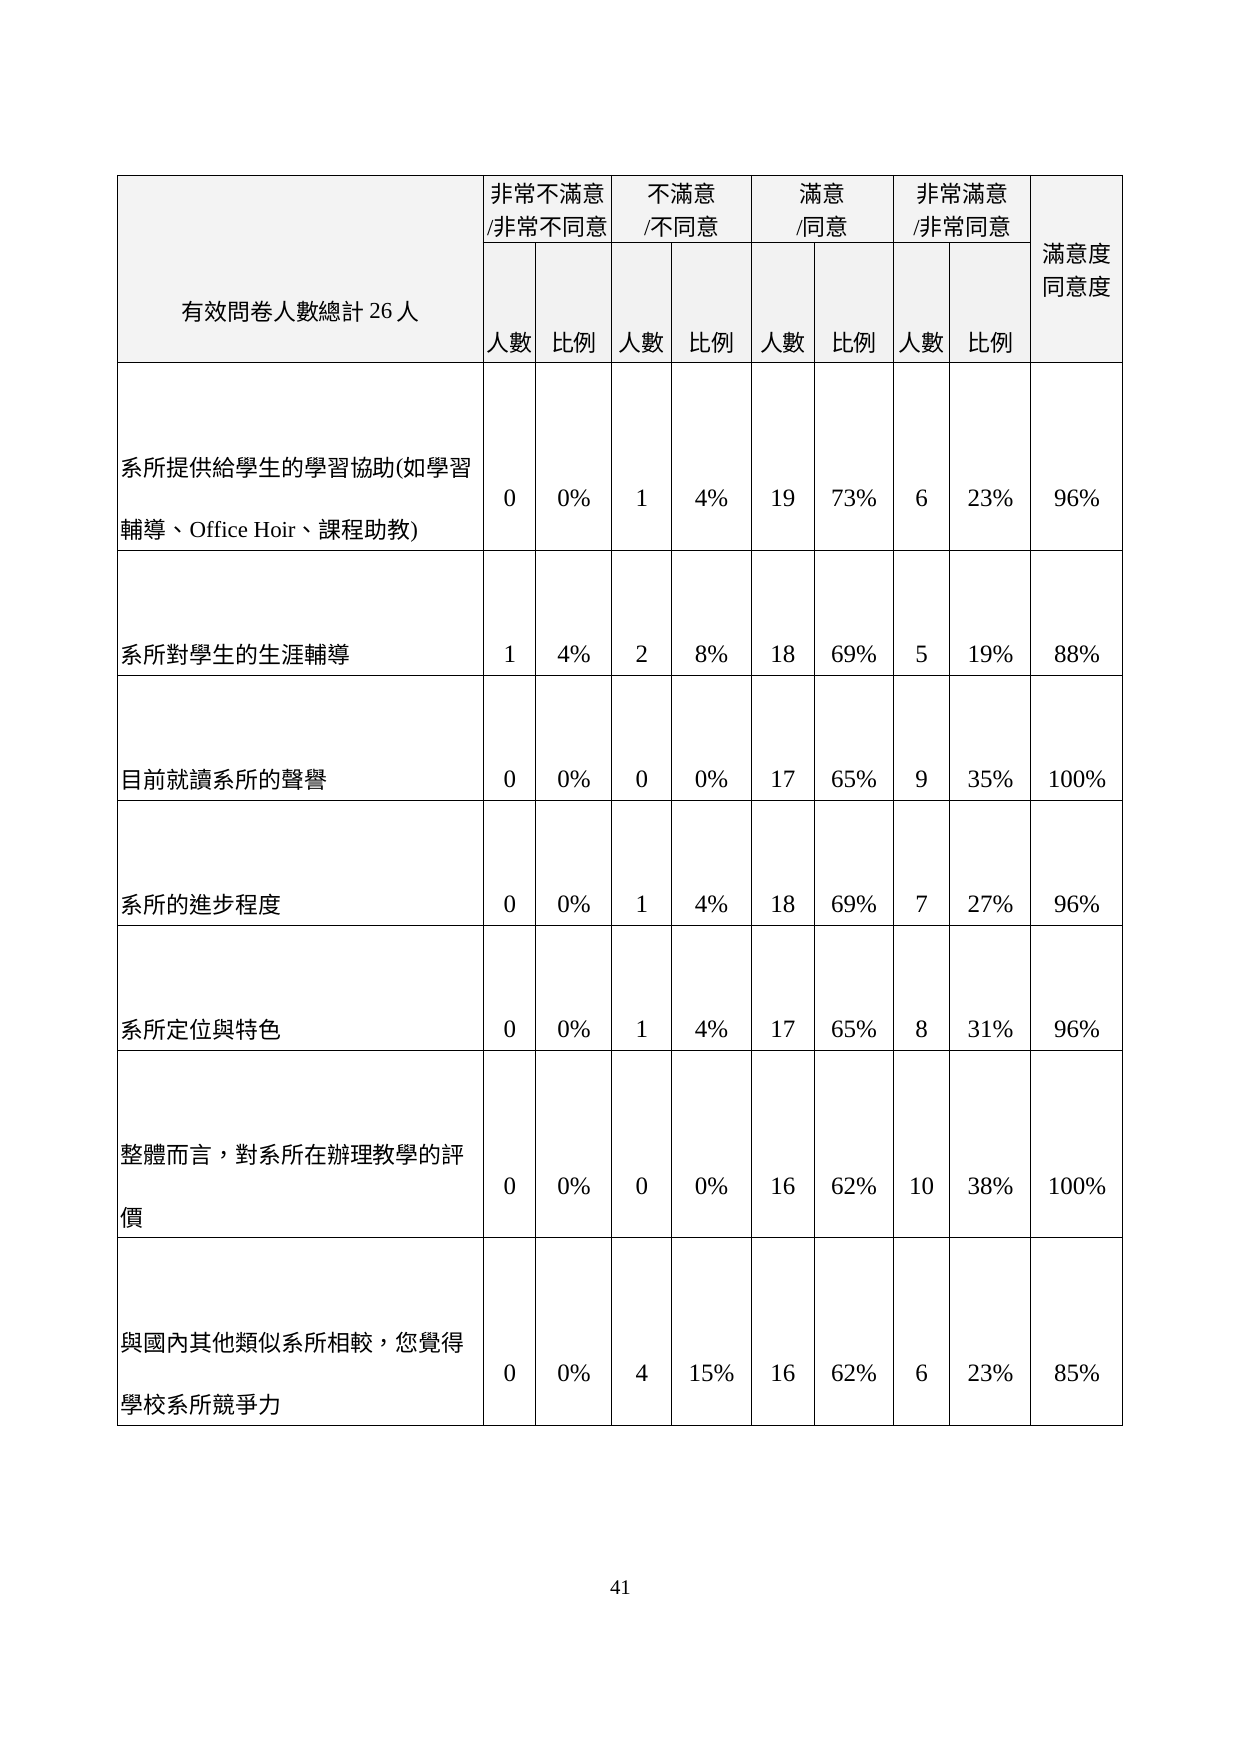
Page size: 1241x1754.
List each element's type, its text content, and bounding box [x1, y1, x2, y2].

table_cell 0% [536, 801, 611, 925]
table_cell 8 [894, 926, 949, 1050]
table_cell 23% [950, 363, 1030, 550]
table_cell 1 [612, 926, 671, 1050]
table_cell 4% [536, 551, 611, 675]
table_header 非常滿意 /非常同意 [894, 176, 1030, 242]
table_cell 1 [612, 363, 671, 550]
table_cell 19% [950, 551, 1030, 675]
table_cell 62% [815, 1238, 893, 1425]
table_cell 0 [484, 926, 535, 1050]
table_cell 0 [484, 801, 535, 925]
table_cell 23% [950, 1238, 1030, 1425]
table_cell 1 [484, 551, 535, 675]
table_cell 0% [536, 1238, 611, 1425]
table_cell 69% [815, 551, 893, 675]
table_cell 0% [536, 926, 611, 1050]
table_header 滿意 /同意 [752, 176, 893, 242]
table_cell 7 [894, 801, 949, 925]
table_cell 6 [894, 1238, 949, 1425]
table_cell 62% [815, 1051, 893, 1237]
table_cell 系所的進步程度 [118, 801, 483, 925]
table_cell 人數 [752, 243, 814, 362]
table_cell 目前就讀系所的聲譽 [118, 676, 483, 800]
table_cell 9 [894, 676, 949, 800]
table_cell 10 [894, 1051, 949, 1237]
table_cell 100% [1031, 1051, 1122, 1237]
table_cell 27% [950, 801, 1030, 925]
table_cell 0% [536, 363, 611, 550]
table_cell 2 [612, 551, 671, 675]
table_cell 4% [672, 363, 751, 550]
table_cell 比例 [672, 243, 751, 362]
table_cell 4% [672, 926, 751, 1050]
table_cell 17 [752, 926, 814, 1050]
table_cell 0% [672, 676, 751, 800]
table_cell 比例 [950, 243, 1030, 362]
table_cell 88% [1031, 551, 1122, 675]
table_cell 73% [815, 363, 893, 550]
table_cell 整體而言，對系所在辦理教學的評價 [118, 1051, 483, 1237]
table_cell 18 [752, 801, 814, 925]
table_cell 5 [894, 551, 949, 675]
table_cell 4 [612, 1238, 671, 1425]
table_cell 系所對學生的生涯輔導 [118, 551, 483, 675]
table_cell 8% [672, 551, 751, 675]
table_cell 6 [894, 363, 949, 550]
table_cell 96% [1031, 801, 1122, 925]
table_cell 系所提供給學生的學習協助(如學習輔導、Office Hoir、課程助教) [118, 363, 483, 550]
table_header 不滿意 /不同意 [612, 176, 751, 242]
table_cell 4% [672, 801, 751, 925]
table_cell 人數 [894, 243, 949, 362]
table_cell 65% [815, 676, 893, 800]
table_cell 100% [1031, 676, 1122, 800]
table_cell 16 [752, 1238, 814, 1425]
table_cell 0 [612, 676, 671, 800]
table_cell 0 [484, 363, 535, 550]
table_cell 比例 [815, 243, 893, 362]
table_cell 0 [612, 1051, 671, 1237]
table_cell 人數 [484, 243, 535, 362]
table_cell 1 [612, 801, 671, 925]
table_cell 0% [536, 676, 611, 800]
table_cell 96% [1031, 926, 1122, 1050]
table_header 非常不滿意 /非常不同意 [484, 176, 611, 242]
table_cell 0 [484, 1238, 535, 1425]
table_cell 96% [1031, 363, 1122, 550]
table_cell 比例 [536, 243, 611, 362]
table_cell 65% [815, 926, 893, 1050]
table_cell 16 [752, 1051, 814, 1237]
table_cell 系所定位與特色 [118, 926, 483, 1050]
table_header 滿意度 同意度 [1031, 176, 1122, 362]
table_header 有效問卷人數總計26人 [118, 176, 483, 362]
table_cell 人數 [612, 243, 671, 362]
table_cell 0% [536, 1051, 611, 1237]
table_cell 17 [752, 676, 814, 800]
table_cell 與國內其他類似系所相較，您覺得學校系所競爭力 [118, 1238, 483, 1425]
table_cell 0% [672, 1051, 751, 1237]
table_cell 38% [950, 1051, 1030, 1237]
table_cell 69% [815, 801, 893, 925]
table_cell 15% [672, 1238, 751, 1425]
table_cell 0 [484, 1051, 535, 1237]
table_cell 18 [752, 551, 814, 675]
table_cell 31% [950, 926, 1030, 1050]
table_cell 19 [752, 363, 814, 550]
table_cell 35% [950, 676, 1030, 800]
table_cell 0 [484, 676, 535, 800]
table_cell 85% [1031, 1238, 1122, 1425]
